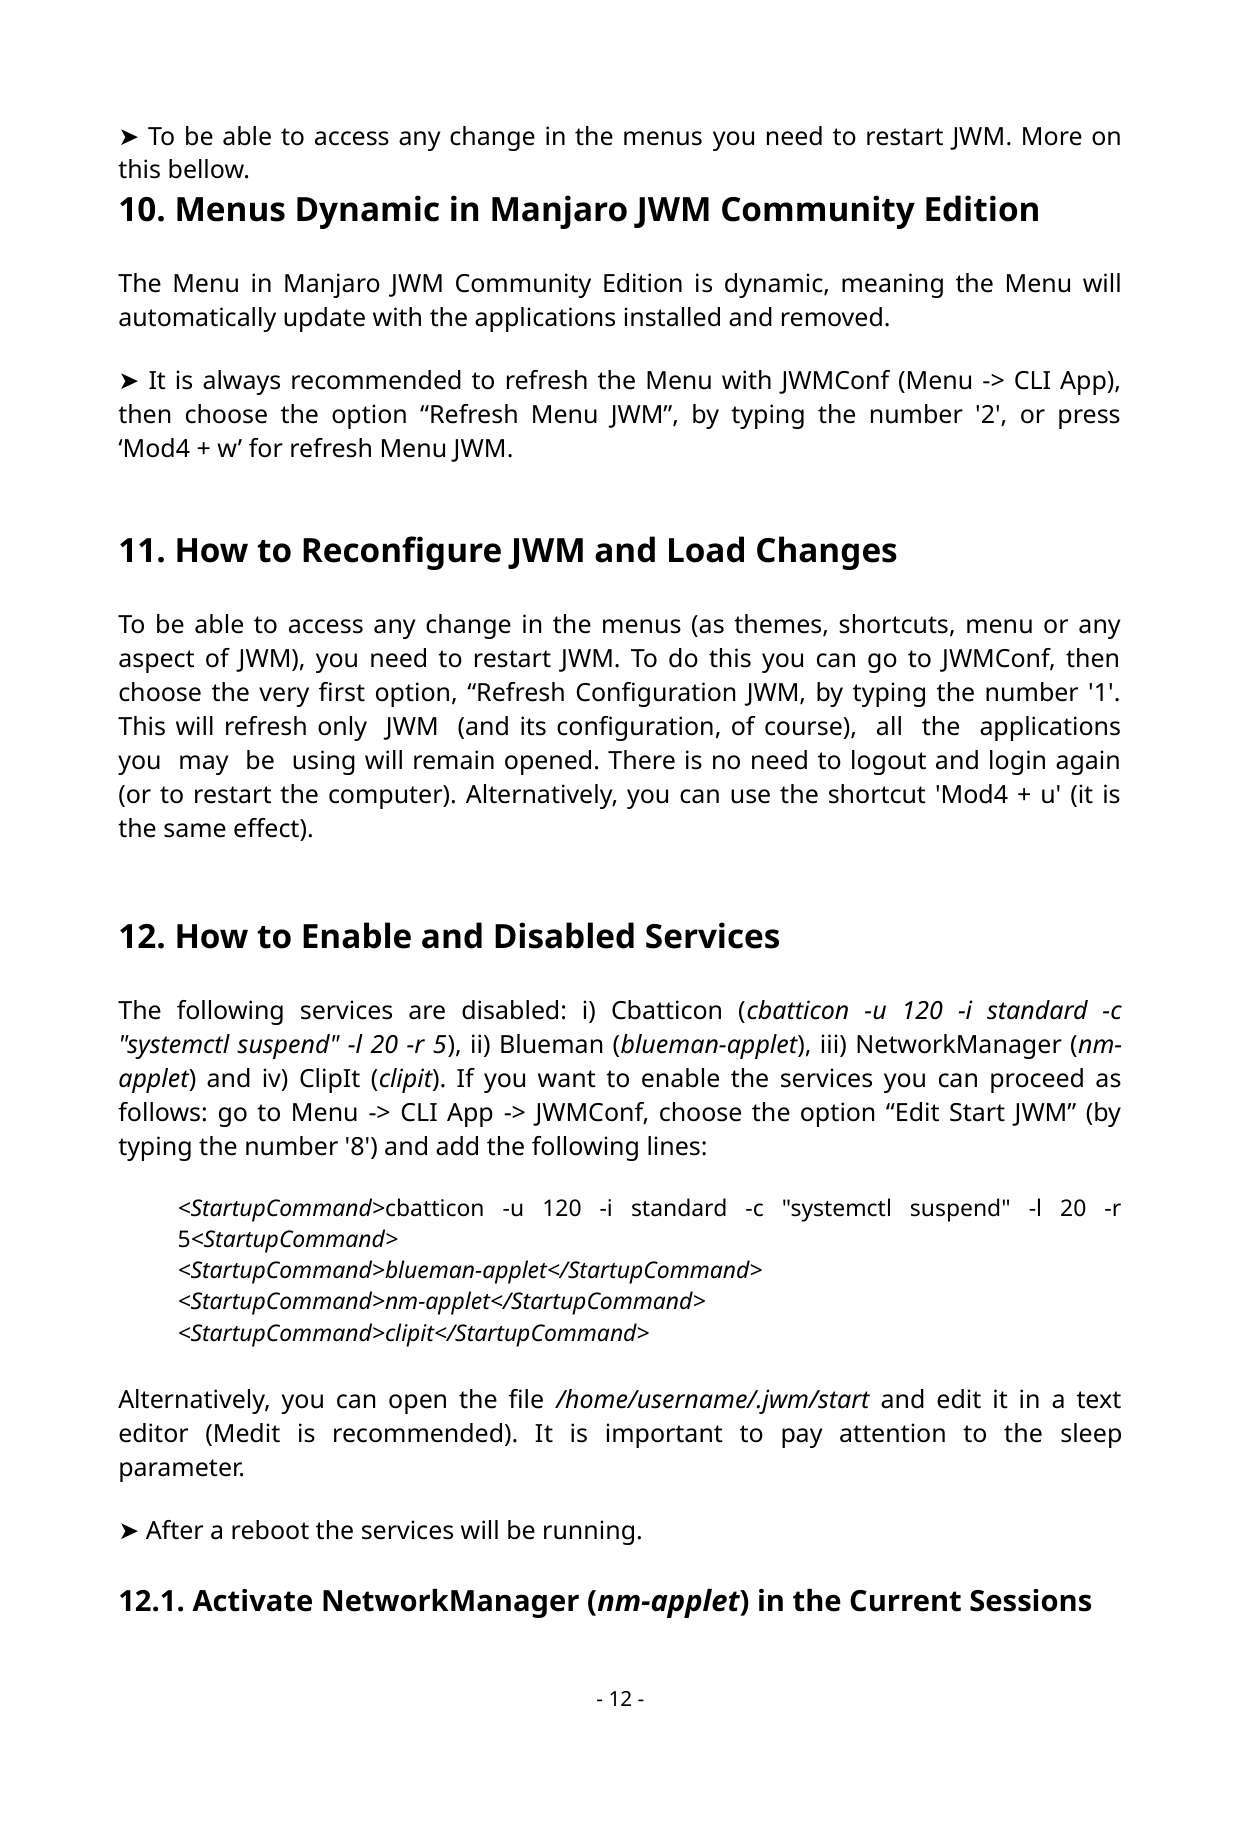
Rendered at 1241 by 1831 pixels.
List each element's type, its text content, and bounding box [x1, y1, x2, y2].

text <StartupCommand>blueman-applet</StartupCommand> [177, 1254, 1122, 1285]
text The Menu in Manjaro JWM Community Edition is dynamic, meaning the Menu will automatically update with the applications installed and removed. [118, 266, 1122, 334]
text ➤ To be able to access any change in the menus you need to restart JWM. More on this bellow. [118, 118, 1122, 186]
text <StartupCommand>clipit</StartupCommand> [177, 1317, 1122, 1348]
subtitle 12.1. Activate NetworkManager (nm-applet) in the Current Sessions [118, 1581, 1122, 1620]
text ➤ After a reboot the services will be running. [118, 1512, 1122, 1547]
text Alternatively, you can open the file /home/username/.jwm/start and edit it in a text editor (Medit is recommended). It is important to pay attention to the sleep parameter. [118, 1382, 1122, 1484]
text ➤ It is always recommended to refresh the Menu with JWMConf (Menu -> CLI App), then choose the option “Refresh Menu JWM”, by typing the number '2', or press ‘Mod4 + w’ for refresh Menu JWM. [118, 362, 1122, 464]
subtitle 10. Menus Dynamic in Manjaro JWM Community Edition [118, 186, 1122, 232]
text <StartupCommand>nm-applet</StartupCommand> [177, 1285, 1122, 1317]
text <StartupCommand>cbatticon -u 120 -i standard -c "systemctl suspend" -l 20 -r 5<StartupCommand> [177, 1192, 1122, 1254]
text The following services are disabled: i) Cbatticon (cbatticon -u 120 -i standard -c "systemctl suspend" -l 20 -r 5), ii) Blueman (blueman-applet), iii) NetworkManager (nm-applet) and iv) ClipIt (clipit). If you want to enable the services you can proceed as follows: go to Menu -> CLI App -> JWMConf, choose the option “Edit Start JWM” (by typing the number '8') and add the following lines: [118, 992, 1122, 1163]
text To be able to access any change in the menus (as themes, shortcuts, menu or any aspect of JWM), you need to restart JWM. To do this you can go to JWMConf, then choose the very first option, “Refresh Configuration JWM, by typing the number '1'. This will refresh only JWM (and its configuration, of course), all the applications you may be using will remain opened. There is no need to logout and login again (or to restart the computer). Alternatively, you can use the shortcut 'Mod4 + u' (it is the same effect). [118, 606, 1122, 845]
subtitle 11. How to Reconfigure JWM and Load Changes [118, 527, 1122, 572]
subtitle 12. How to Enable and Disabled Services [118, 913, 1122, 958]
